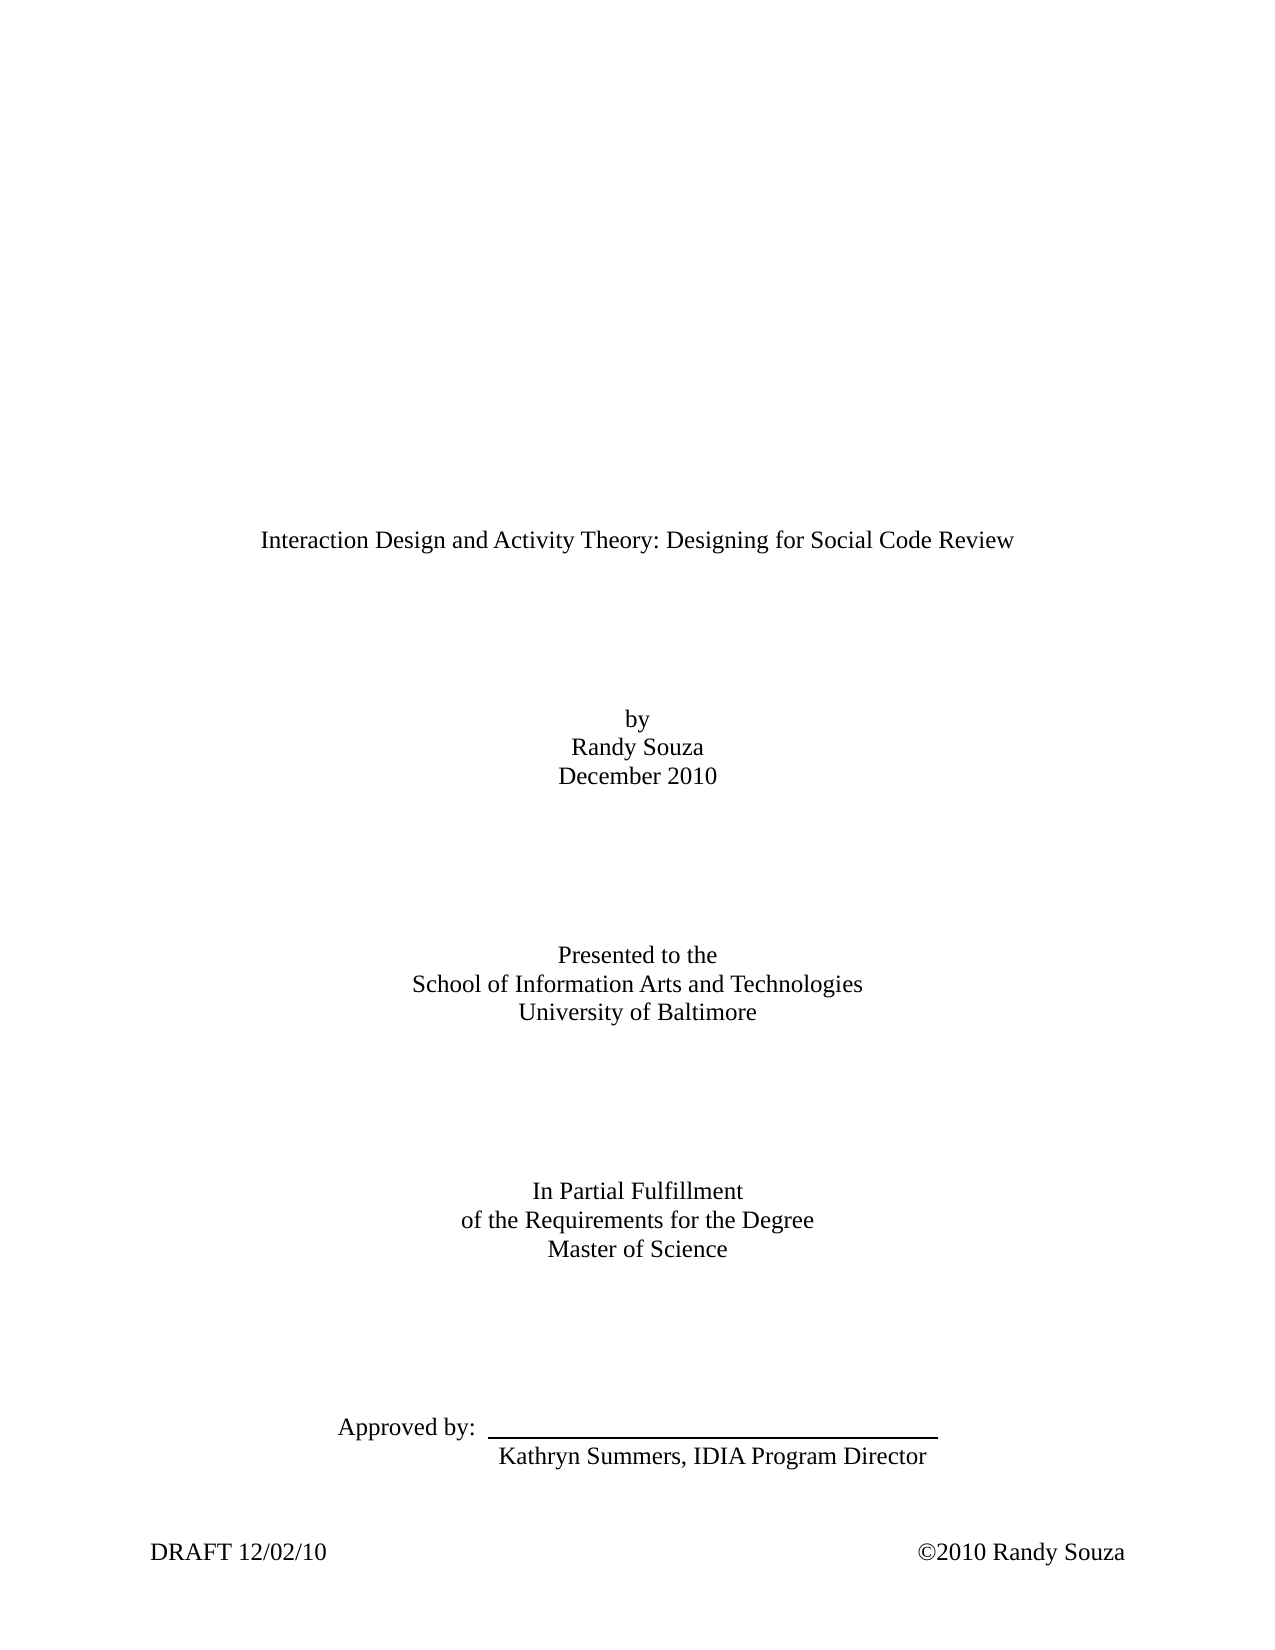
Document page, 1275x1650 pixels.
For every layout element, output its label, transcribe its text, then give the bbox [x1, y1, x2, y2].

text Randy Souza [150, 732, 1125, 761]
text Master of Science [150, 1234, 1125, 1262]
text School of Information Arts and Technologies [150, 969, 1125, 997]
text In Partial Fulfillment [150, 1176, 1125, 1205]
text University of Baltimore [150, 997, 1125, 1026]
text of the Requirements for the Degree [150, 1205, 1125, 1234]
text Interaction Design and Activity Theory: Designing for Social Code Review [150, 525, 1125, 554]
text Kathryn Summers, IDIA Program Director [150, 1441, 1125, 1470]
text Presented to the [150, 940, 1125, 969]
text by [150, 704, 1125, 732]
text Approved by: [150, 1412, 1125, 1441]
text December 2010 [150, 761, 1125, 790]
